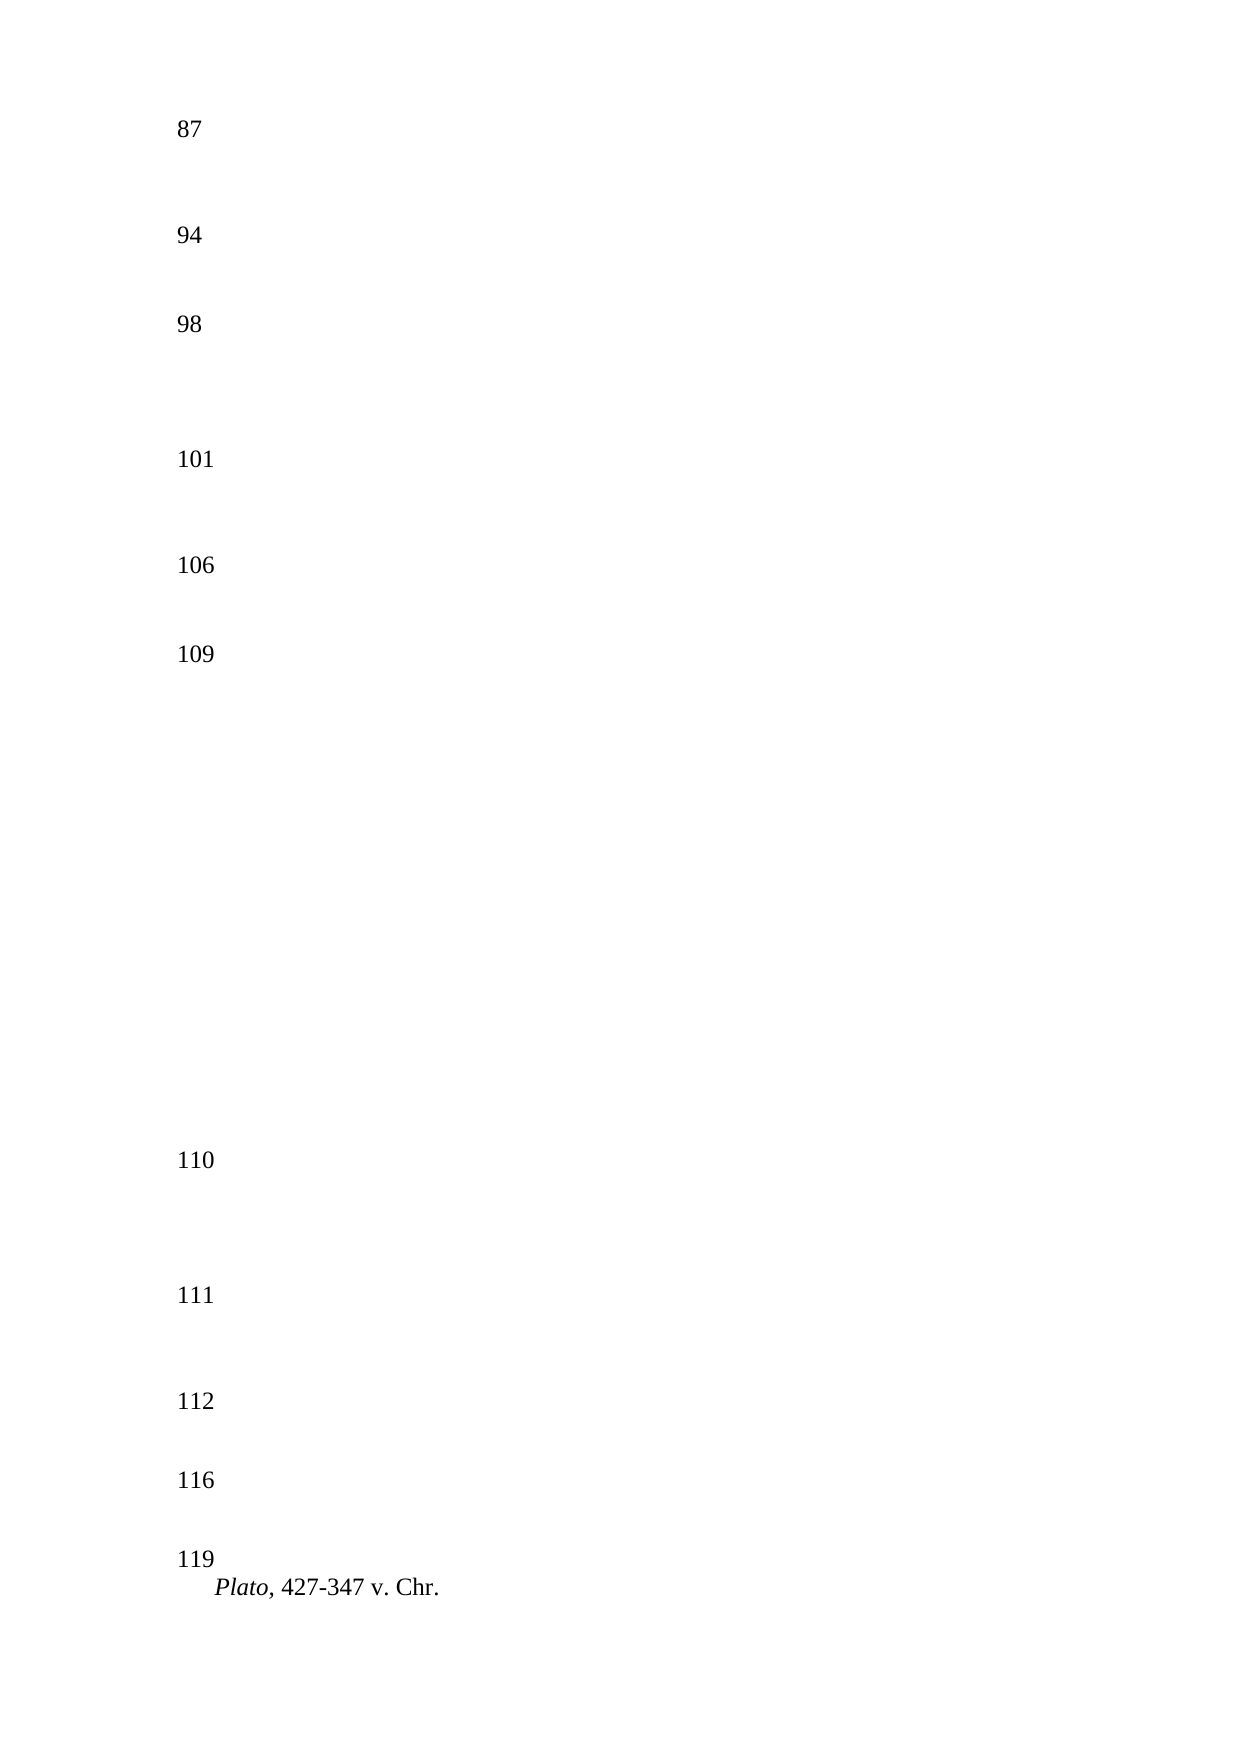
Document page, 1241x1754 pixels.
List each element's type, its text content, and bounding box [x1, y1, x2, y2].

text 87 [177, 114, 1094, 143]
text 116 [177, 1465, 1094, 1494]
text 98 [177, 309, 1094, 338]
text 109 [177, 639, 1094, 668]
text Plato, 427-347 v. Chr. [177, 1572, 1094, 1601]
text 111 [177, 1280, 1094, 1309]
text 119 [177, 1544, 1094, 1572]
text 112 [177, 1386, 1094, 1415]
text 101 [177, 444, 1094, 473]
text 110 [177, 1145, 1094, 1174]
text 94 [177, 220, 1094, 249]
text 106 [177, 550, 1094, 579]
